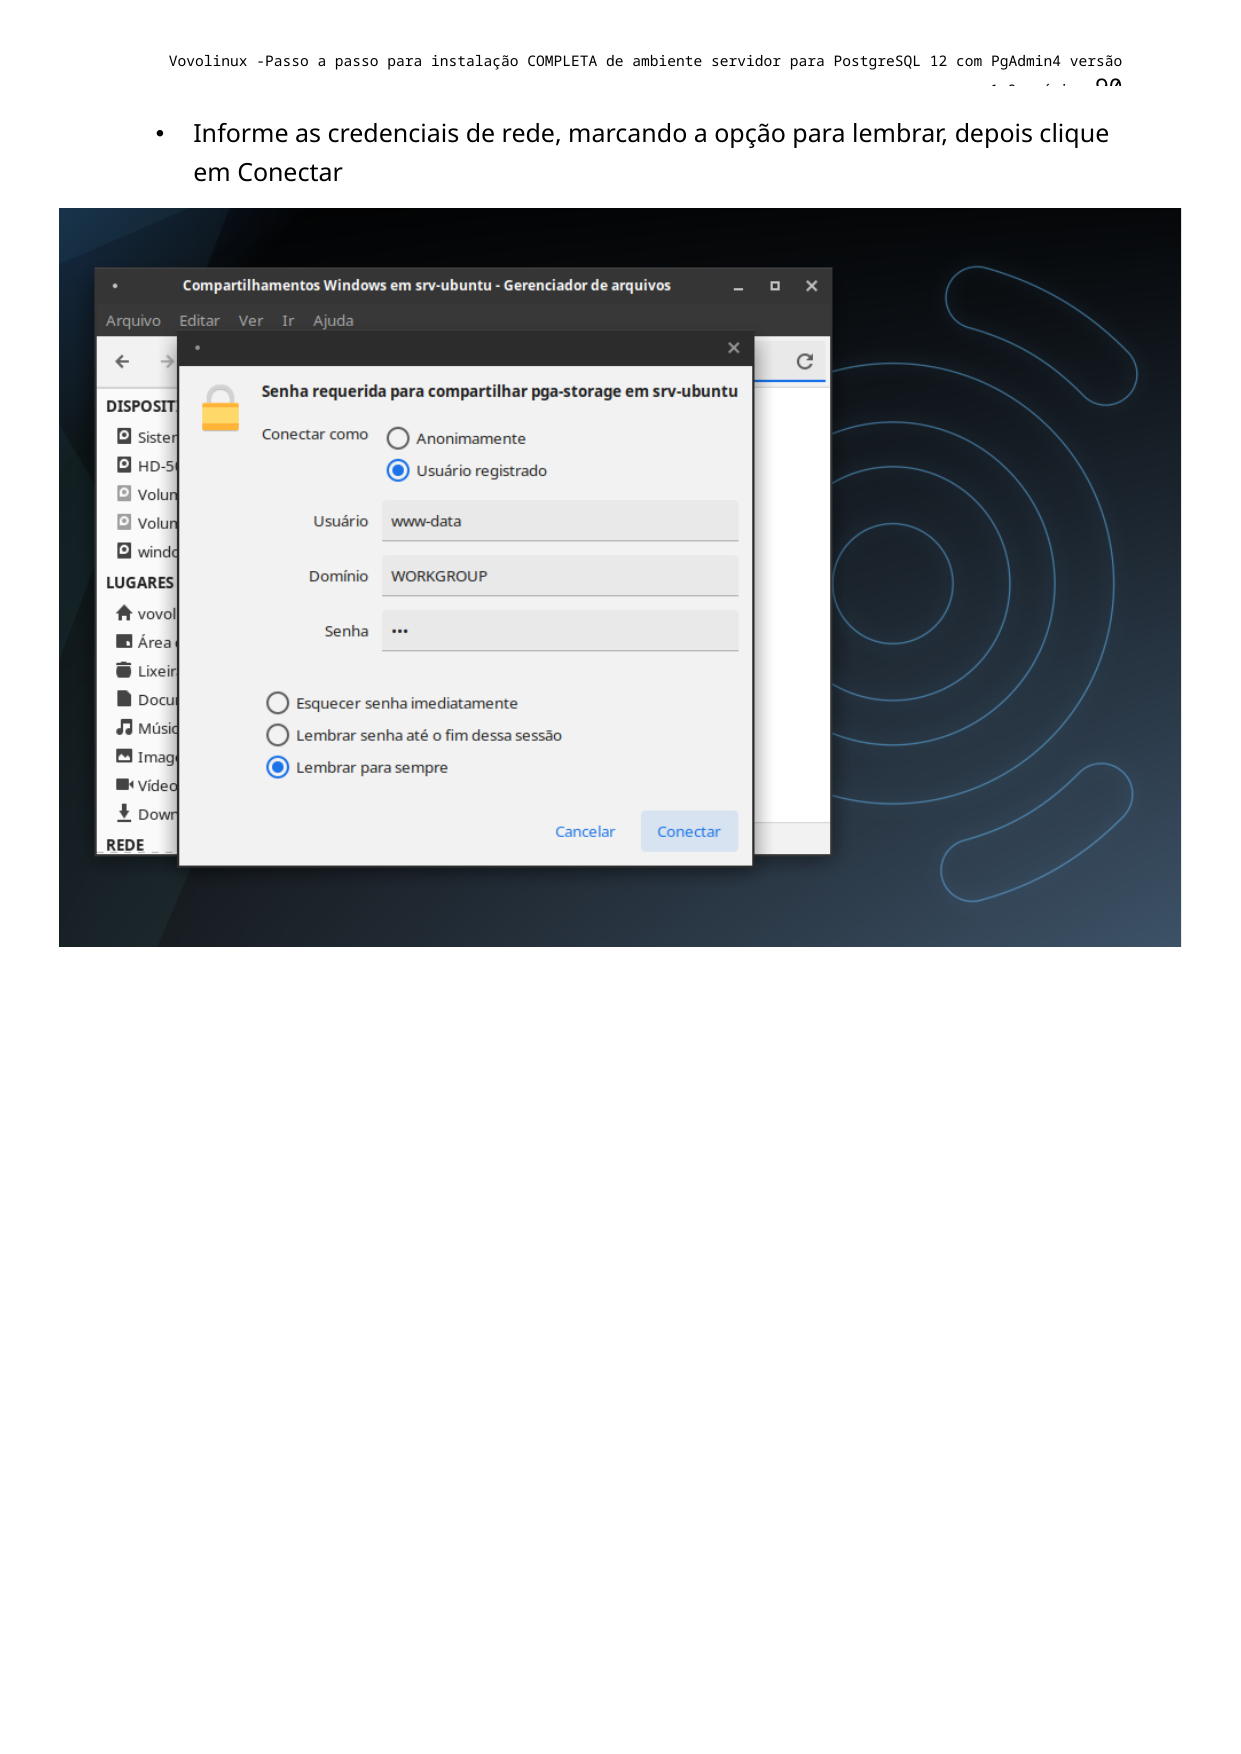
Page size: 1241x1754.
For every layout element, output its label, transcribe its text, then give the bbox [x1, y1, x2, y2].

list Informe as credenciais de rede, marcando a opção para lembrar, depois clique em Conectar [156, 115, 1122, 189]
picture [59, 208, 1182, 947]
